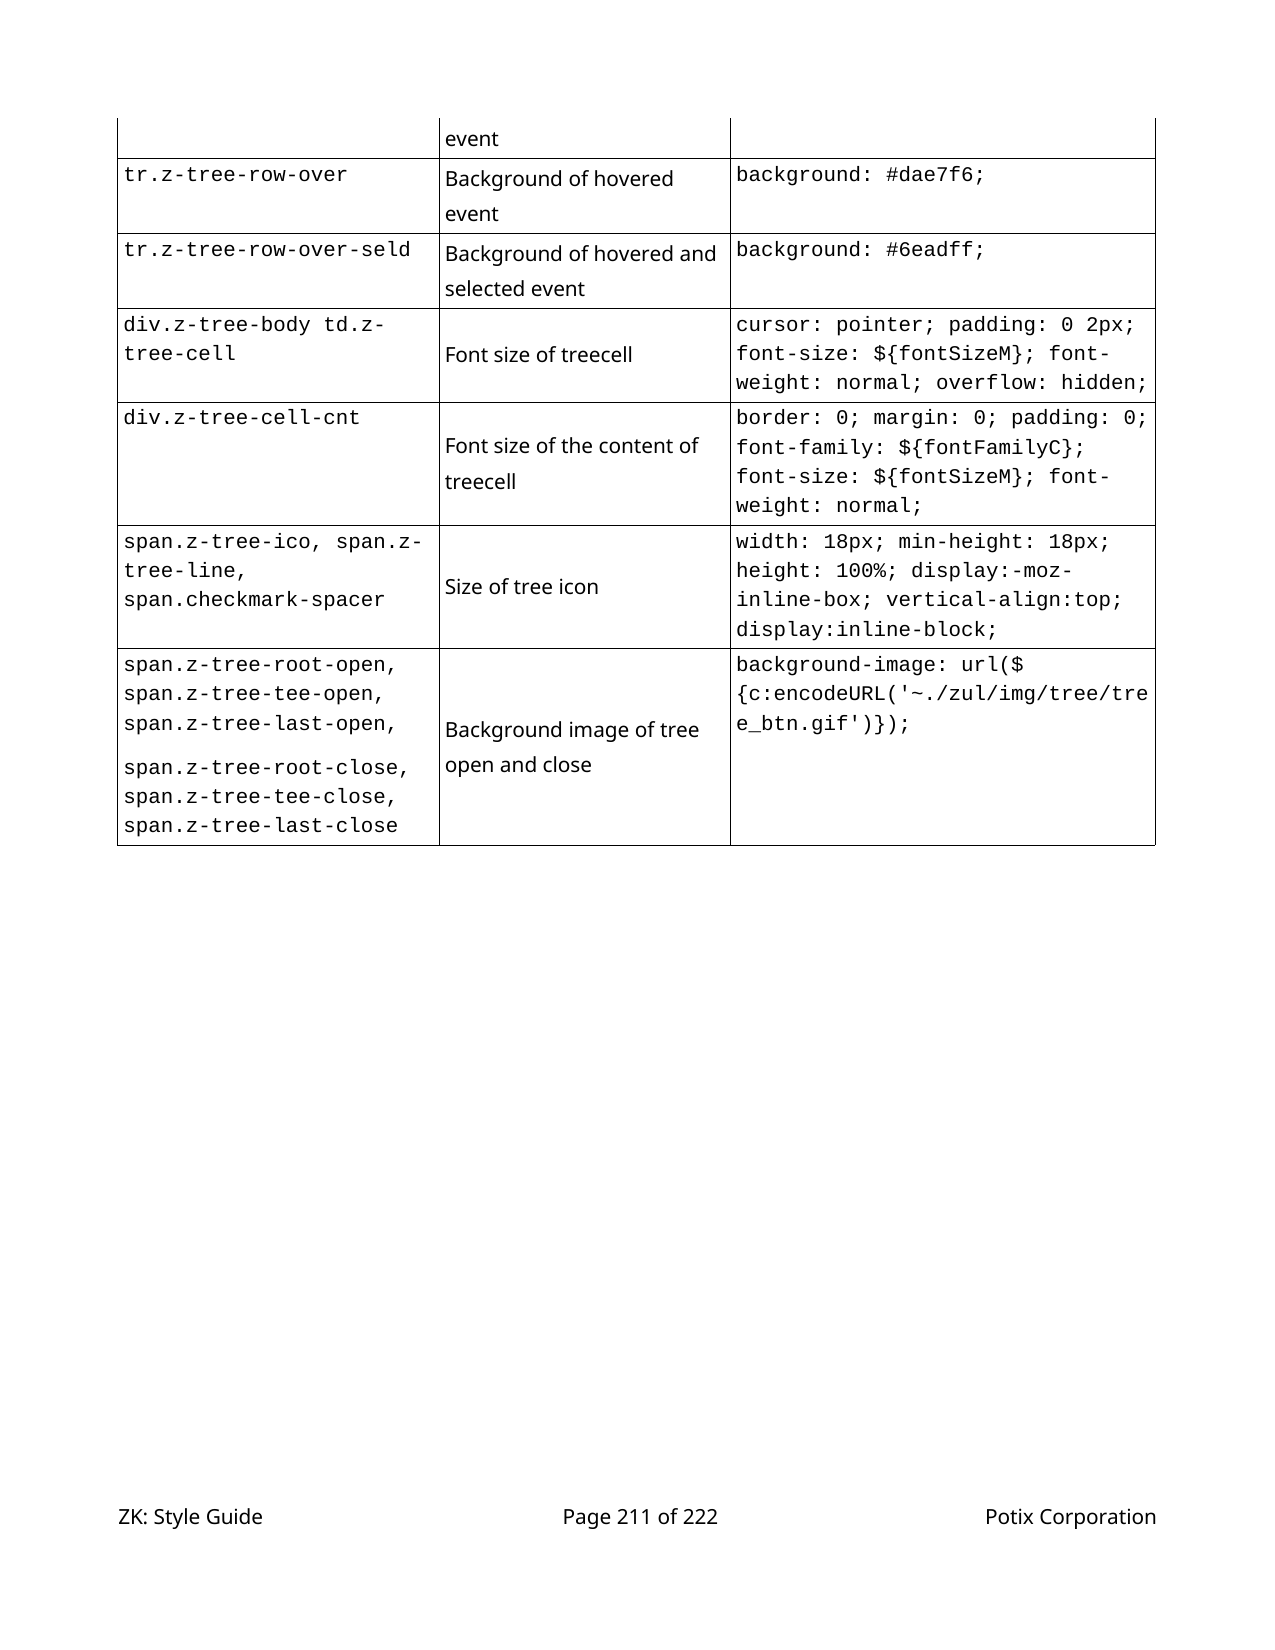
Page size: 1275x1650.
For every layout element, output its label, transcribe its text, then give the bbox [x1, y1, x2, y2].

table_cell [731, 118, 1155, 158]
table_cell Font size of the content of treecell [440, 403, 730, 525]
table_cell background: #6eadff; [731, 234, 1155, 308]
table_cell tr.z-tree-row-over-seld [118, 234, 439, 308]
table_cell width: 18px; min-height: 18px; height: 100%; display:-moz-inline-box; vertical-align:top; display:inline-block; [731, 526, 1155, 648]
table_cell span.z-tree-ico, span.z-tree-line, span.checkmark-spacer [118, 526, 439, 648]
table_cell background-image: url(${c:encodeURL('~./zul/img/tree/tree_btn.gif')}); [731, 649, 1155, 845]
table_cell tr.z-tree-row-over [118, 159, 439, 233]
table_cell Size of tree icon [440, 526, 730, 648]
table_cell span.z-tree-root-open, span.z-tree-tee-open, span.z-tree-last-open, span.z-tree-root-close, span.z-tree-tee-close, span.z-tree-last-close [118, 649, 439, 845]
table_cell Background image of tree open and close [440, 649, 730, 845]
table_cell [118, 118, 439, 158]
table_cell Background of hovered and selected event [440, 234, 730, 308]
table_cell div.z-tree-cell-cnt [118, 403, 439, 525]
table_cell border: 0; margin: 0; padding: 0; font-family: ${fontFamilyC}; font-size: ${fontSizeM}; font-weight: normal; [731, 403, 1155, 525]
table_cell Background of hovered event [440, 159, 730, 233]
table_cell div.z-tree-body td.z-tree-cell [118, 309, 439, 402]
table_cell event [440, 118, 730, 158]
table_cell Font size of treecell [440, 309, 730, 402]
table_cell background: #dae7f6; [731, 159, 1155, 233]
table_cell cursor: pointer; padding: 0 2px; font-size: ${fontSizeM}; font-weight: normal; overflow: hidden; [731, 309, 1155, 402]
